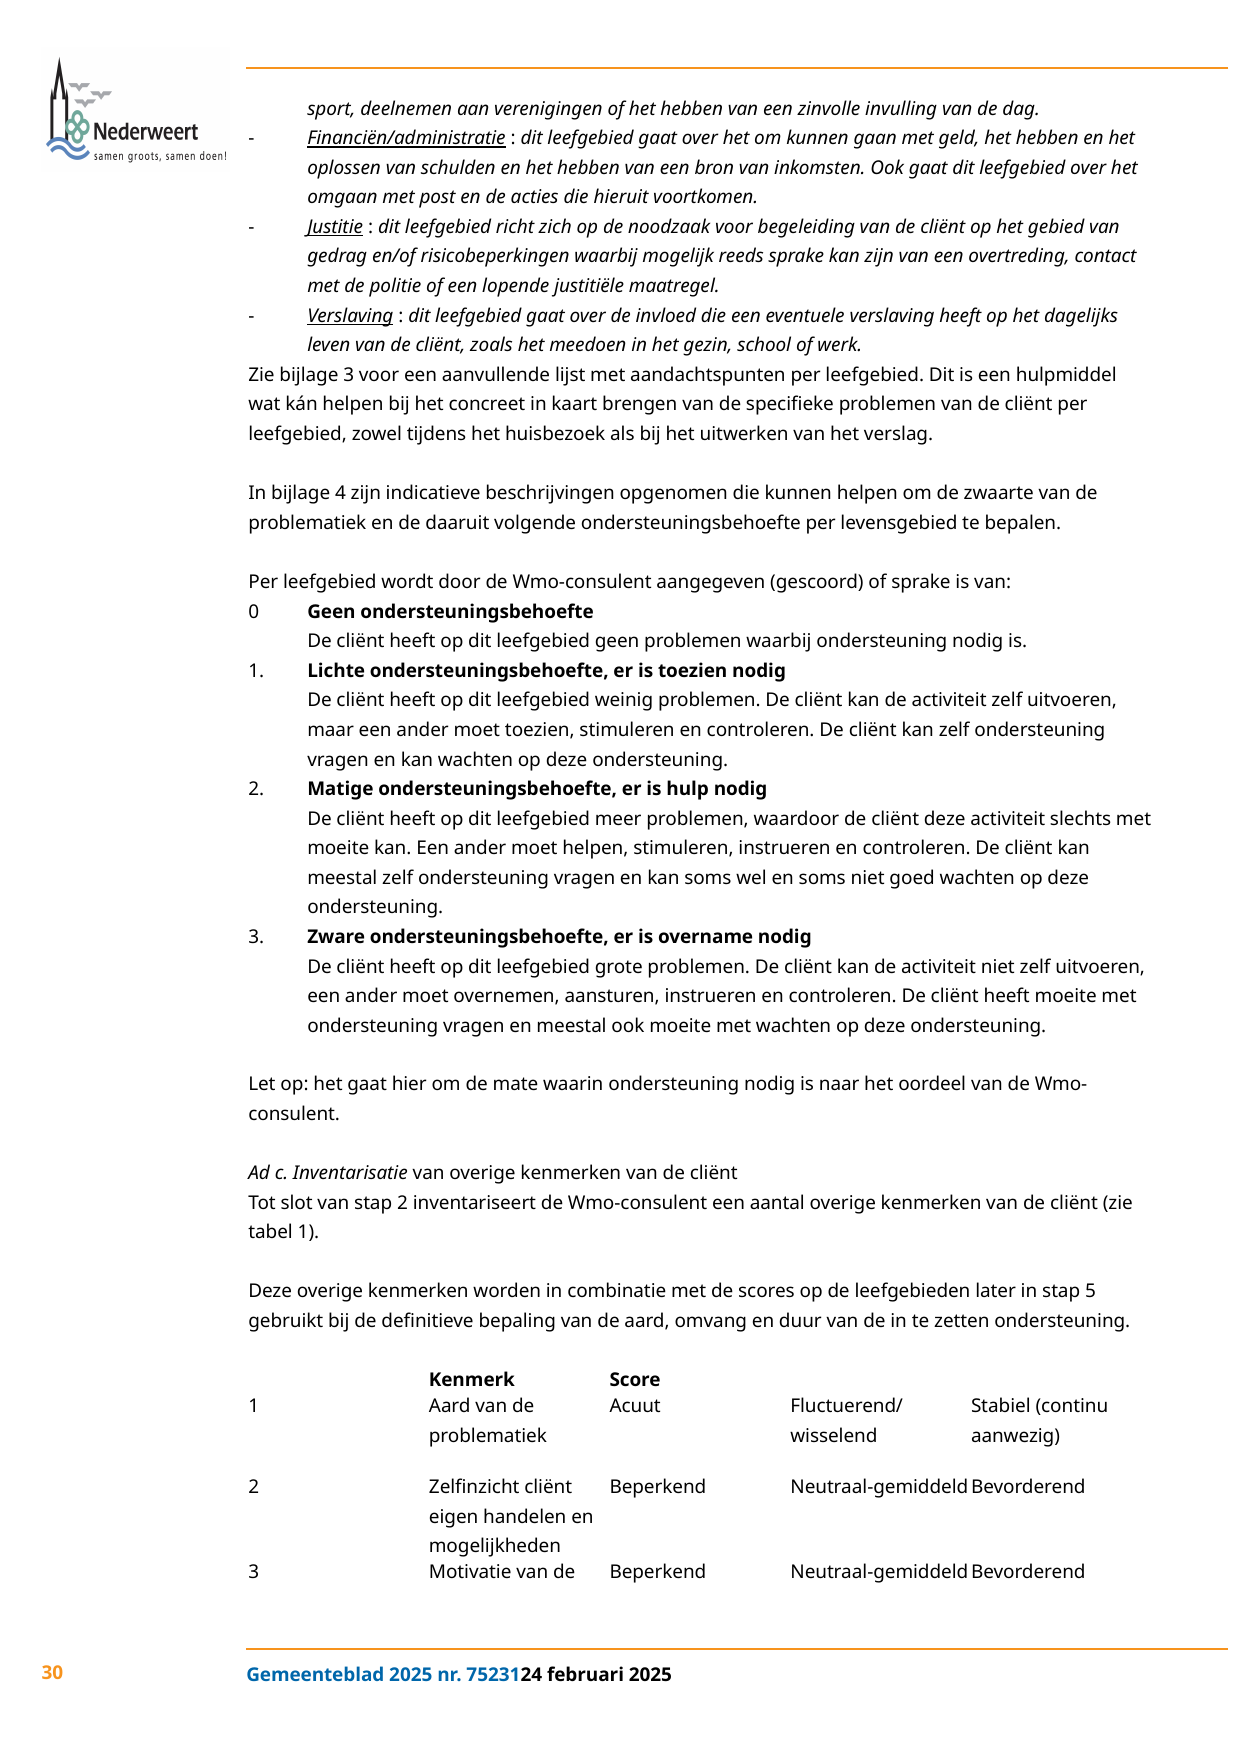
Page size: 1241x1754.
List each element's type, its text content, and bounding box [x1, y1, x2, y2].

text Tot slot van stap 2 inventariseert de Wmo-consulent een aantal overige kenmerken van de cliënt (zie tabel 1). [248, 1189, 1152, 1244]
table_cell Beperkend [609, 1473, 790, 1558]
table_cell Bevorderend [971, 1473, 1152, 1558]
table_cell Neutraal-gemiddeld [790, 1473, 971, 1558]
table_cell Beperkend [609, 1558, 790, 1584]
table_header [248, 1366, 429, 1392]
table_cell Acuut [609, 1392, 790, 1447]
table_cell Zelfinzicht cliënt eigen handelen en mogelijkheden [429, 1473, 609, 1558]
list sport, deelnemen aan verenigingen of het hebben van een zinvolle invulling van de dag. [248, 95, 1152, 121]
table_cell Motivatie van de [429, 1558, 609, 1584]
text Zie bijlage 3 voor een aanvullende lijst met aandachtspunten per leefgebied. Dit is een hulpmiddel wat kán helpen bij het concreet in kaart brengen van de specifieke problemen van de cliënt per leefgebied, zowel tijdens het huisbezoek als bij het uitwerken van het verslag. [248, 361, 1152, 446]
table_header Score [609, 1366, 1152, 1392]
table_cell 1 [248, 1392, 429, 1447]
list Justitie : dit leefgebied richt zich op de noodzaak voor begeleiding van de cliënt op het gebied van gedrag en/of risicobeperkingen waarbij mogelijk reeds sprake kan zijn van een overtreding, contact met de politie of een lopende justitiële maatregel. [248, 213, 1152, 298]
picture [41, 47, 231, 172]
table_cell Bevorderend [971, 1558, 1152, 1584]
list Verslaving : dit leefgebied gaat over de invloed die een eventuele verslaving heeft op het dagelijks leven van de cliënt, zoals het meedoen in het gezin, school of werk. [248, 302, 1152, 357]
text Ad c. Inventarisatie van overige kenmerken van de cliënt [248, 1159, 1152, 1185]
table_cell Fluctuerend/wisselend [790, 1392, 971, 1447]
text Deze overige kenmerken worden in combinatie met de scores op de leefgebieden later in stap 5 gebruikt bij de definitieve bepaling van de aard, omvang en duur van de in te zetten ondersteuning. [248, 1278, 1152, 1333]
list Financiën/administratie : dit leefgebied gaat over het om kunnen gaan met geld, het hebben en het oplossen van schulden en het hebben van een bron van inkomsten. Ook gaat dit leefgebied over het omgaan met post en de acties die hieruit voortkomen. [248, 124, 1152, 209]
table_cell 2 [248, 1473, 429, 1558]
table_header Kenmerk [429, 1366, 609, 1392]
table_cell [248, 1448, 1152, 1473]
table_cell Neutraal-gemiddeld [790, 1558, 971, 1584]
text Let op: het gaat hier om de mate waarin ondersteuning nodig is naar het oordeel van de Wmo-consulent. [248, 1071, 1152, 1126]
table_cell Aard van de problematiek [429, 1392, 609, 1447]
table_header Per leefgebied wordt door de Wmo-consulent aangegeven (gescoord) of sprake is van: Geen ondersteuningsbehoefte De cliënt heeft op dit leefgebied geen problemen waarbij ondersteuning nodig is. Lichte ondersteuningsbehoefte, er is toezien nodig De cliënt heeft op dit leefgebied weinig problemen. De cliënt kan de activiteit zelf uitvoeren, maar een ander moet toezien, stimuleren en controleren. De cliënt kan zelf ondersteuning vragen en kan wachten op deze ondersteuning. Matige ondersteuningsbehoefte, er is hulp nodig De cliënt heeft op dit leefgebied meer problemen, waardoor de cliënt deze activiteit slechts met moeite kan. Een ander moet helpen, stimuleren, instrueren en controleren. De cliënt kan meestal zelf ondersteuning vragen en kan soms wel en soms niet goed wachten op deze ondersteuning. Zware ondersteuningsbehoefte, er is overname nodig De cliënt heeft op dit leefgebied grote problemen. De cliënt kan de activiteit niet zelf uitvoeren, een ander moet overnemen, aansturen, instrueren en controleren. De cliënt heeft moeite met ondersteuning vragen en meestal ook moeite met wachten op deze ondersteuning. [248, 568, 1152, 1038]
table_cell 3 [248, 1558, 429, 1584]
text In bijlage 4 zijn indicatieve beschrijvingen opgenomen die kunnen helpen om de zwaarte van de problematiek en de daaruit volgende ondersteuningsbehoefte per levensgebied te bepalen. [248, 479, 1152, 535]
table_cell Stabiel (continu aanwezig) [971, 1392, 1152, 1447]
